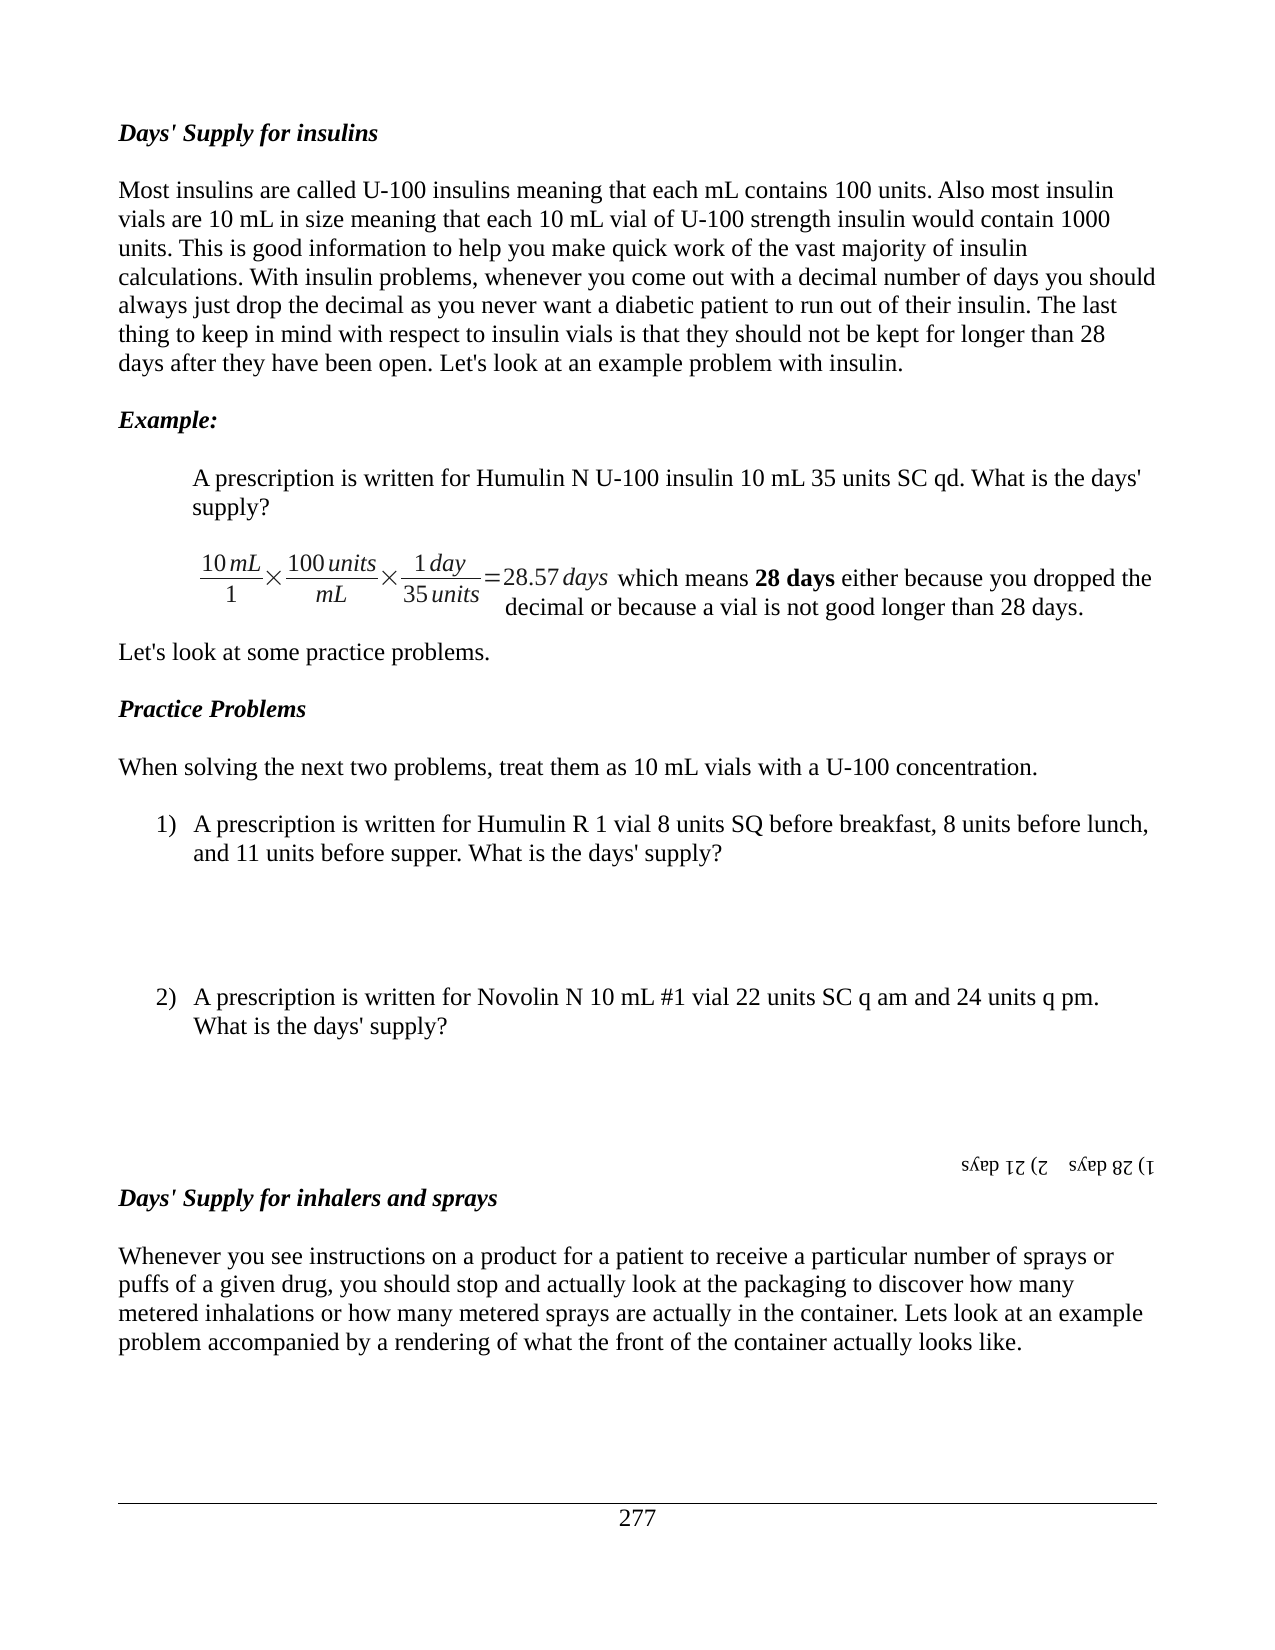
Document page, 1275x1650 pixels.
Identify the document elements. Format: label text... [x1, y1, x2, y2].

list A prescription is written for Humulin R 1 vial 8 units SQ before breakfast, 8 units before lunch, and 11 units before supper. What is the days' supply? [156, 809, 1157, 867]
text A prescription is written for Humulin N U-100 insulin 10 mL 35 units SC qd. What is the days' supply? [192, 463, 1157, 521]
list A prescription is written for Novolin N 10 mL #1 vial 22 units SC q am and 24 units q pm. What is the days' supply? [156, 982, 1157, 1039]
text Days' Supply for insulins [118, 118, 1157, 147]
text Let's look at some practice problems. [118, 637, 1157, 666]
text Practice Problems [118, 694, 1157, 723]
text Example: [118, 406, 1157, 434]
text Most insulins are called U-100 insulins meaning that each mL contains 100 units. Also most insulin vials are 10 mL in size meaning that each 10 mL vial of U-100 strength insulin would contain 1000 units. This is good information to help you make quick work of the vast majority of insulin calculations. With insulin problems, whenever you come out with a decimal number of days you should always just drop the decimal as you never want a diabetic patient to run out of their insulin. The last thing to keep in mind with respect to insulin vials is that they should not be kept for longer than 28 days after they have been open. Let's look at an example problem with insulin. [118, 176, 1157, 377]
text Days' Supply for inhalers and sprays [118, 1183, 1157, 1212]
text Whenever you see instructions on a product for a patient to receive a particular number of sprays or puffs of a given drug, you should stop and actually look at the packaging to discover how many metered inhalations or how many metered sprays are actually in the container. Lets look at an example problem accompanied by a rendering of what the front of the container actually looks like. [118, 1241, 1157, 1356]
text When solving the next two problems, treat them as 10 mL vials with a U-100 concentration. [118, 752, 1157, 781]
